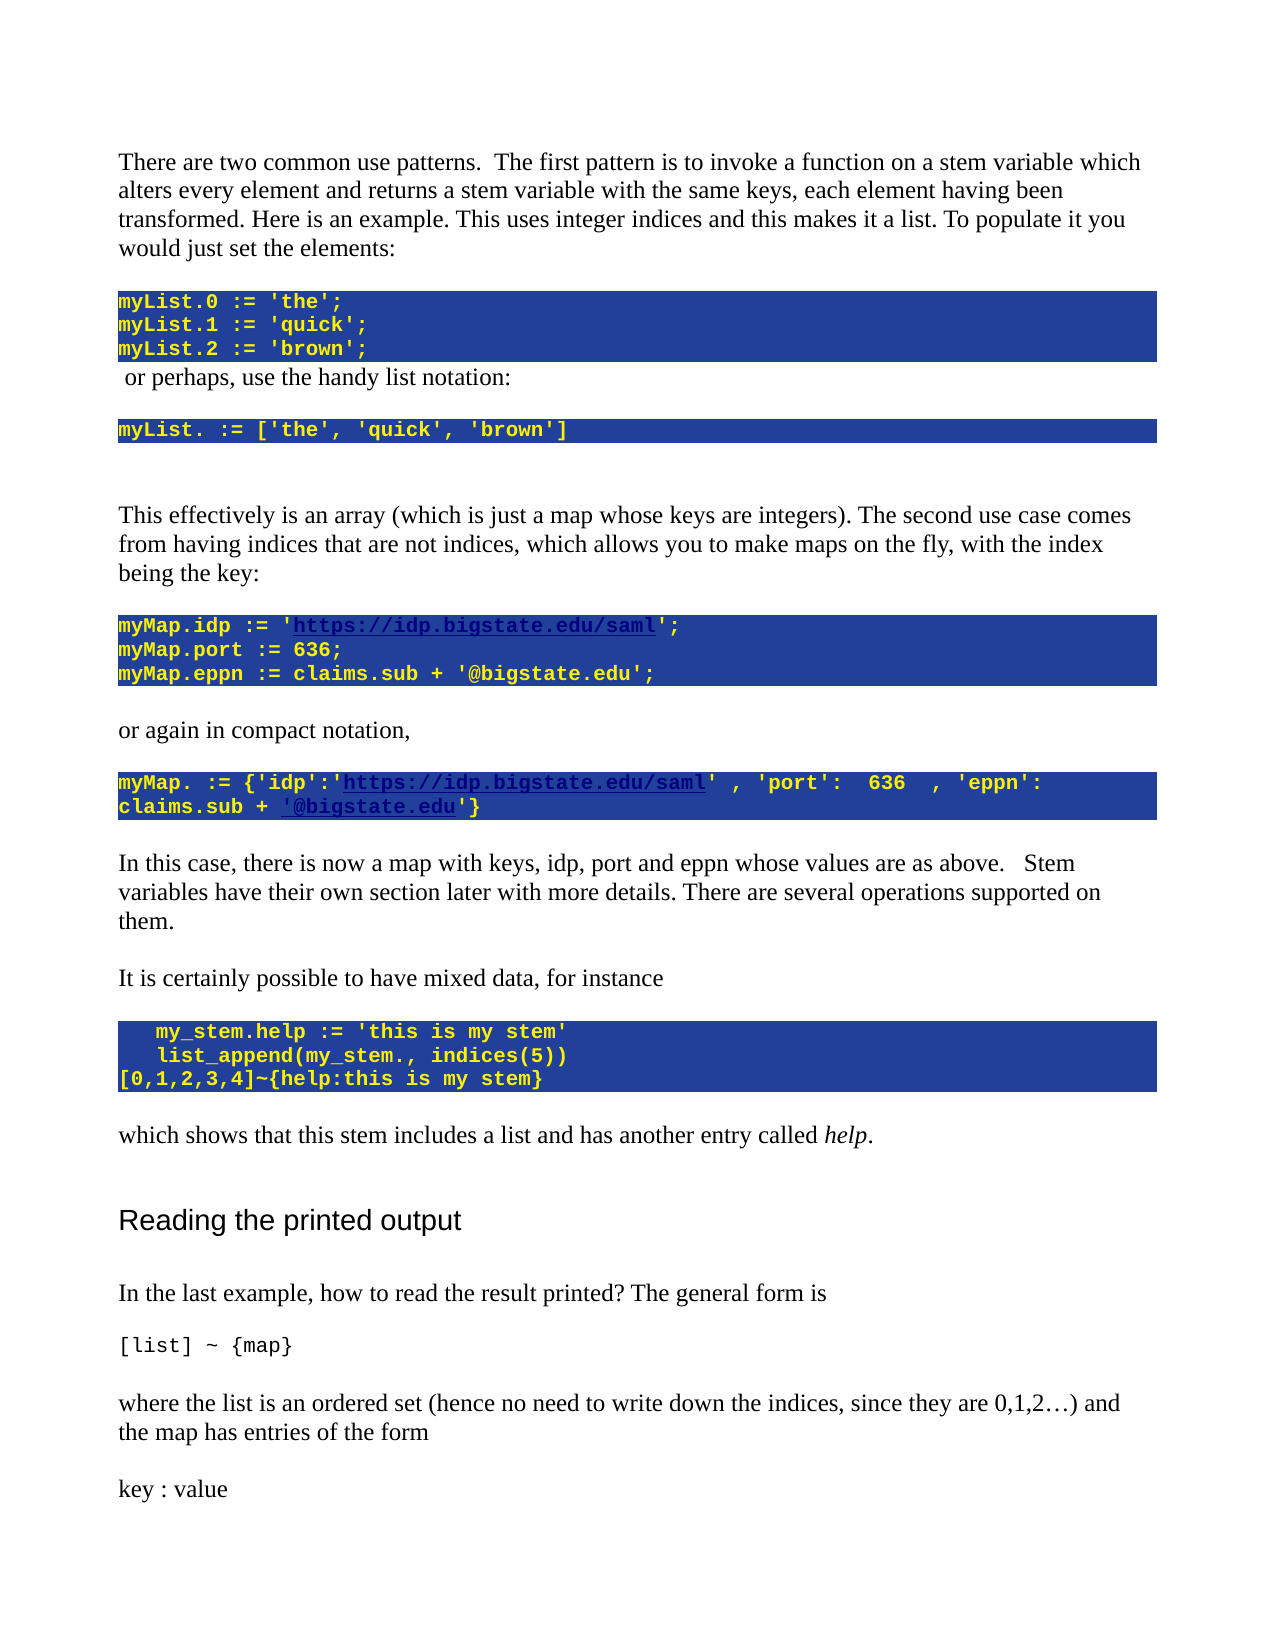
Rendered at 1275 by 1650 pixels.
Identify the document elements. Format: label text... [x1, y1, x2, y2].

text There are two common use patterns. The first pattern is to invoke a function on a stem variable which alters every element and returns a stem variable with the same keys, each element having been transformed. Here is an example. This uses integer indices and this makes it a list. To populate it you would just set the elements: [118, 147, 1157, 262]
text myList. := ['the', 'quick', 'brown'] [118, 419, 1157, 443]
text In the last example, how to read the result printed? The general form is [118, 1278, 1157, 1307]
text This effectively is an array (which is just a map whose keys are integers). The second use case comes from having indices that are not indices, which allows you to make maps on the fly, with the index being the key: [118, 471, 1157, 586]
text where the list is an ordered set (hence no need to write down the indices, since they are 0,1,2…) and the map has entries of the form [118, 1388, 1157, 1445]
text or again in compact notation, [118, 686, 1157, 744]
text myList.1 := 'quick'; [118, 314, 1157, 338]
text [list] ~ {map} [118, 1335, 1157, 1359]
text It is certainly possible to have mixed data, for instance [118, 963, 1157, 992]
text myMap.eppn := claims.sub + '@bigstate.edu'; [118, 662, 1157, 686]
text myList.2 := 'brown'; [118, 338, 1157, 362]
text key : value [118, 1474, 1157, 1503]
text which shows that this stem includes a list and has another entry called help. [118, 1121, 1157, 1149]
text myList.0 := 'the'; [118, 291, 1157, 314]
text list_append(my_stem., indices(5)) [118, 1044, 1157, 1068]
text my_stem.help := 'this is my stem' [118, 1021, 1157, 1044]
text or perhaps, use the handy list notation: [118, 362, 1157, 390]
text [0,1,2,3,4]~{help:this is my stem} [118, 1068, 1157, 1092]
text In this case, there is now a map with keys, idp, port and eppn whose values are as above. Stem variables have their own section later with more details. There are several operations supported on them. [118, 848, 1157, 935]
text myMap. := {'idp':'https://idp.bigstate.edu/saml' , 'port': 636 , 'eppn': claims.sub + '@bigstate.edu'} [118, 772, 1157, 820]
text myMap.idp := 'https://idp.bigstate.edu/saml'; [118, 615, 1157, 639]
text myMap.port := 636; [118, 639, 1157, 662]
subtitle Reading the printed output [118, 1203, 1157, 1237]
